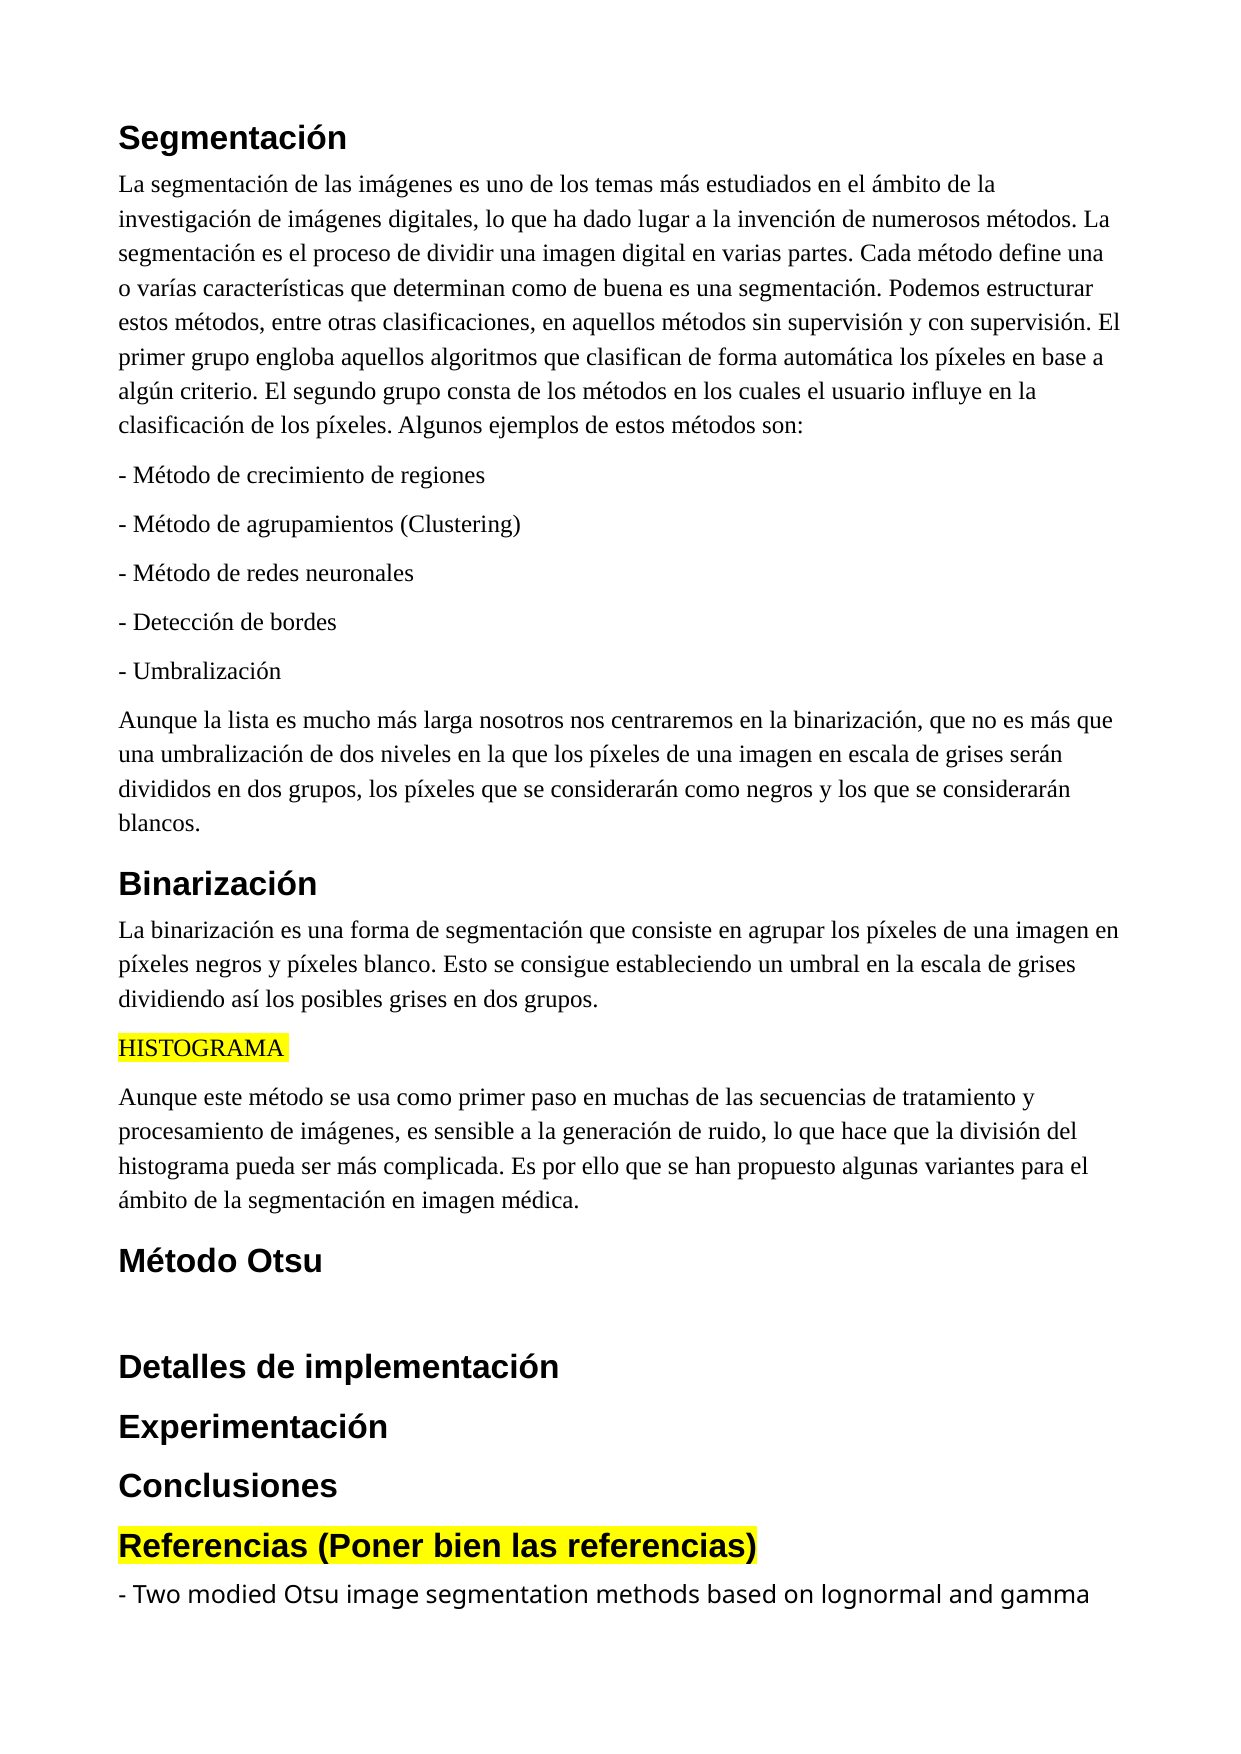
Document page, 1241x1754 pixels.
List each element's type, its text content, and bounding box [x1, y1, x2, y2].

text La segmentación de las imágenes es uno de los temas más estudiados en el ámbito de la investigación de imágenes digitales, lo que ha dado lugar a la invención de numerosos métodos. La segmentación es el proceso de dividir una imagen digital en varias partes. Cada método define una o varías características que determinan como de buena es una segmentación. Podemos estructurar estos métodos, entre otras clasificaciones, en aquellos métodos sin supervisión y con supervisión. El primer grupo engloba aquellos algoritmos que clasifican de forma automática los píxeles en base a algún criterio. El segundo grupo consta de los métodos en los cuales el usuario influye en la clasificación de los píxeles. Algunos ejemplos de estos métodos son: [118, 169, 1122, 439]
subtitle Experimentación [118, 1407, 1122, 1445]
subtitle Detalles de implementación [118, 1347, 1122, 1386]
text - Método de agrupamientos (Clustering) [118, 509, 1122, 537]
text - Detección de bordes [118, 607, 1122, 636]
text - Two modied Otsu image segmentation methods based on lognormal and gamma [118, 1577, 1122, 1611]
subtitle Binarización [118, 864, 1122, 902]
subtitle Referencias (Poner bien las referencias) [118, 1526, 1122, 1564]
text La binarización es una forma de segmentación que consiste en agrupar los píxeles de una imagen en píxeles negros y píxeles blanco. Esto se consigue estableciendo un umbral en la escala de grises dividiendo así los posibles grises en dos grupos. [118, 915, 1122, 1013]
text - Método de crecimiento de regiones [118, 460, 1122, 488]
subtitle Conclusiones [118, 1466, 1122, 1505]
text HISTOGRAMA [118, 1033, 1122, 1062]
text - Umbralización [118, 656, 1122, 685]
subtitle Segmentación [118, 118, 1122, 157]
text Aunque este método se usa como primer paso en muchas de las secuencias de tratamiento y procesamiento de imágenes, es sensible a la generación de ruido, lo que hace que la división del histograma pueda ser más complicada. Es por ello que se han propuesto algunas variantes para el ámbito de la segmentación en imagen médica. [118, 1082, 1122, 1214]
text - Método de redes neuronales [118, 558, 1122, 587]
subtitle Método Otsu [118, 1241, 1122, 1279]
text Aunque la lista es mucho más larga nosotros nos centraremos en la binarización, que no es más que una umbralización de dos niveles en la que los píxeles de una imagen en escala de grises serán divididos en dos grupos, los píxeles que se considerarán como negros y los que se considerarán blancos. [118, 705, 1122, 837]
